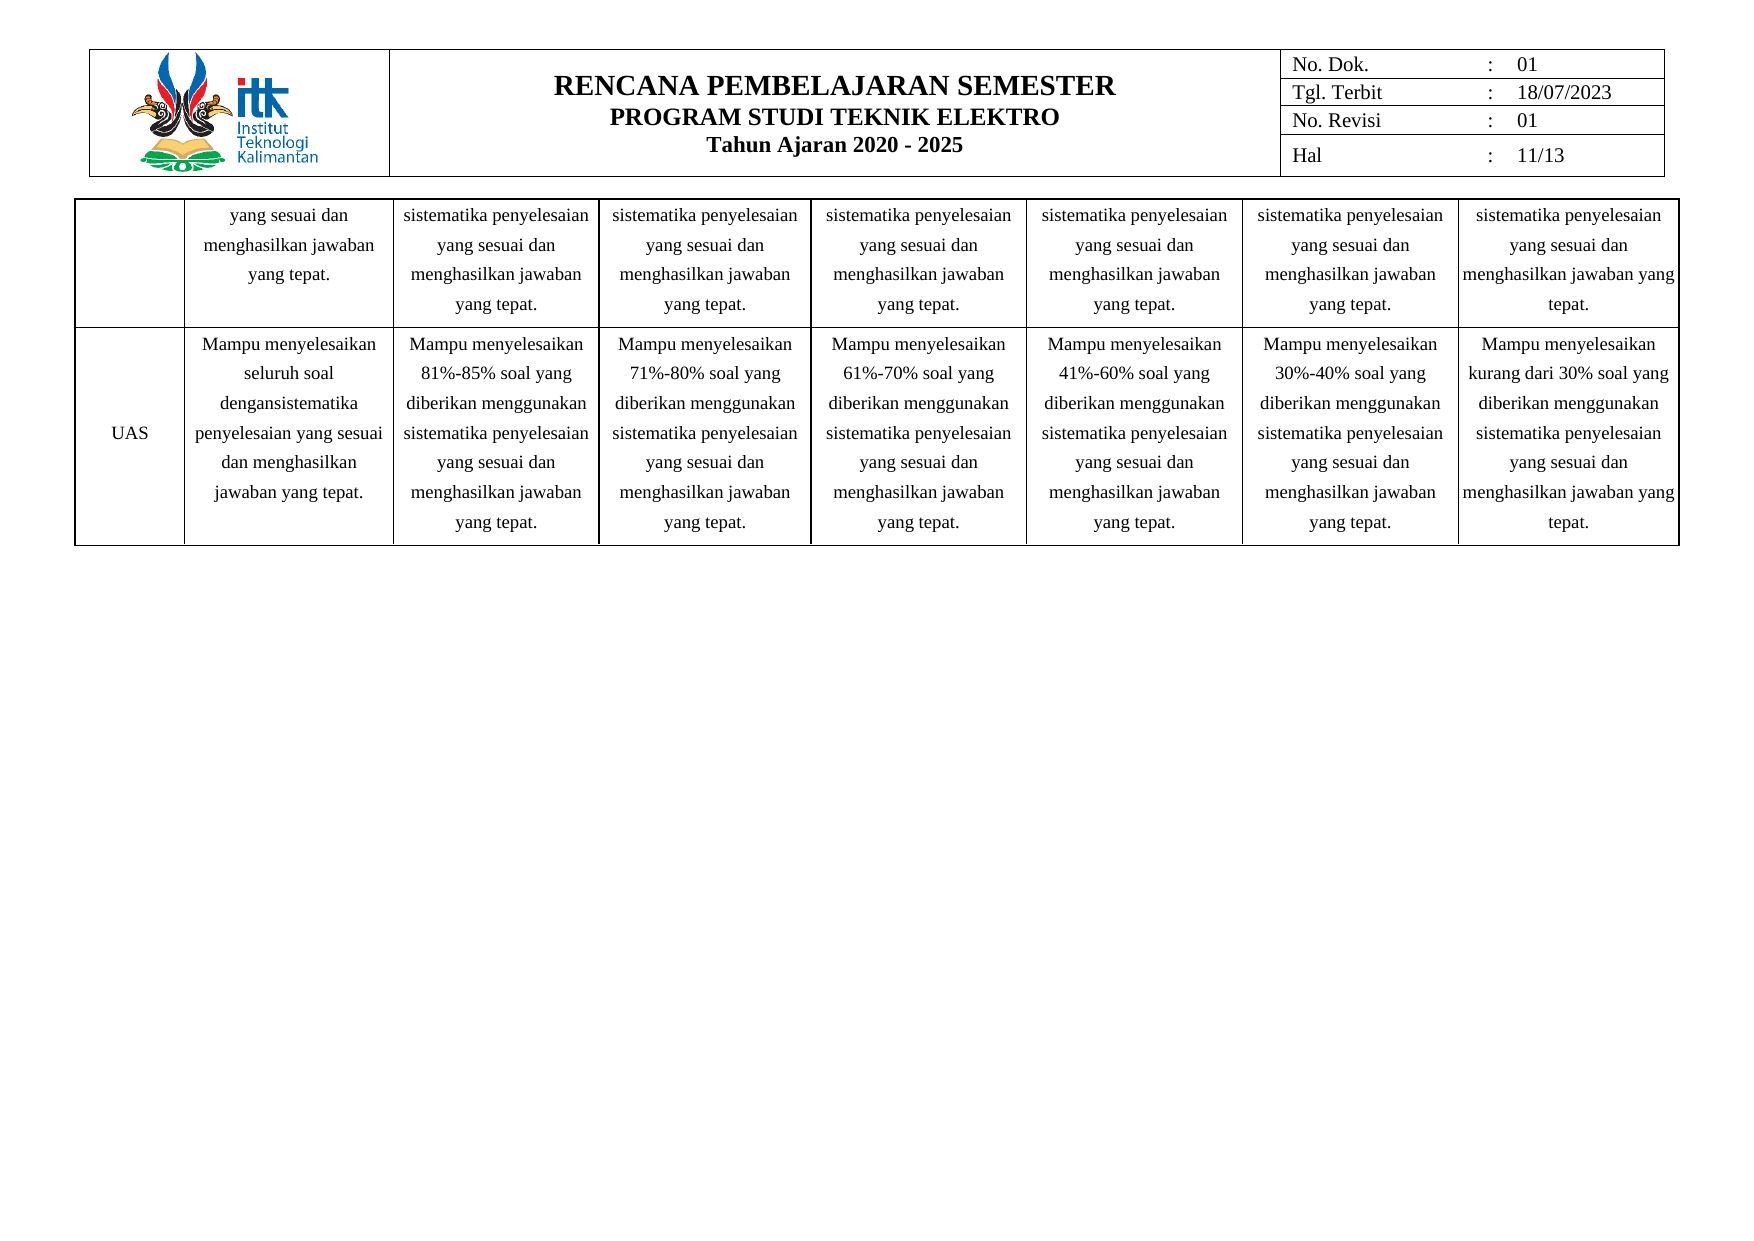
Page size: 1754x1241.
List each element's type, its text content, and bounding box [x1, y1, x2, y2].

picture [127, 50, 322, 176]
table_cell sistematika penyelesaian yang sesuai dan menghasilkan jawaban yang tepat. [1459, 200, 1678, 327]
table_cell Mampu menyelesaikan 30%-40% soal yang diberikan menggunakan sistematika penyelesaian yang sesuai dan menghasilkan jawaban yang tepat. [1243, 328, 1458, 544]
table_cell sistematika penyelesaian yang sesuai dan menghasilkan jawaban yang tepat. [394, 200, 598, 327]
table_cell Mampu menyelesaikan seluruh soal dengansistematika penyelesaian yang sesuai dan menghasilkan jawaban yang tepat. [185, 328, 393, 544]
table_cell Mampu menyelesaikan 61%-70% soal yang diberikan menggunakan sistematika penyelesaian yang sesuai dan menghasilkan jawaban yang tepat. [812, 328, 1026, 544]
table_cell sistematika penyelesaian yang sesuai dan menghasilkan jawaban yang tepat. [812, 200, 1026, 327]
table_cell [76, 200, 184, 327]
table_cell Mampu menyelesaikan 41%-60% soal yang diberikan menggunakan sistematika penyelesaian yang sesuai dan menghasilkan jawaban yang tepat. [1027, 328, 1242, 544]
table_cell sistematika penyelesaian yang sesuai dan menghasilkan jawaban yang tepat. [1027, 200, 1242, 327]
table_cell Mampu menyelesaikan 81%-85% soal yang diberikan menggunakan sistematika penyelesaian yang sesuai dan menghasilkan jawaban yang tepat. [394, 328, 598, 544]
table_cell UAS [76, 328, 184, 544]
table_cell yang sesuai dan menghasilkan jawaban yang tepat. [185, 200, 393, 327]
table_cell sistematika penyelesaian yang sesuai dan menghasilkan jawaban yang tepat. [600, 200, 810, 327]
table_cell Mampu menyelesaikan kurang dari 30% soal yang diberikan menggunakan sistematika penyelesaian yang sesuai dan menghasilkan jawaban yang tepat. [1459, 328, 1678, 544]
table_cell Mampu menyelesaikan 71%-80% soal yang diberikan menggunakan sistematika penyelesaian yang sesuai dan menghasilkan jawaban yang tepat. [600, 328, 810, 544]
table_cell sistematika penyelesaian yang sesuai dan menghasilkan jawaban yang tepat. [1243, 200, 1458, 327]
